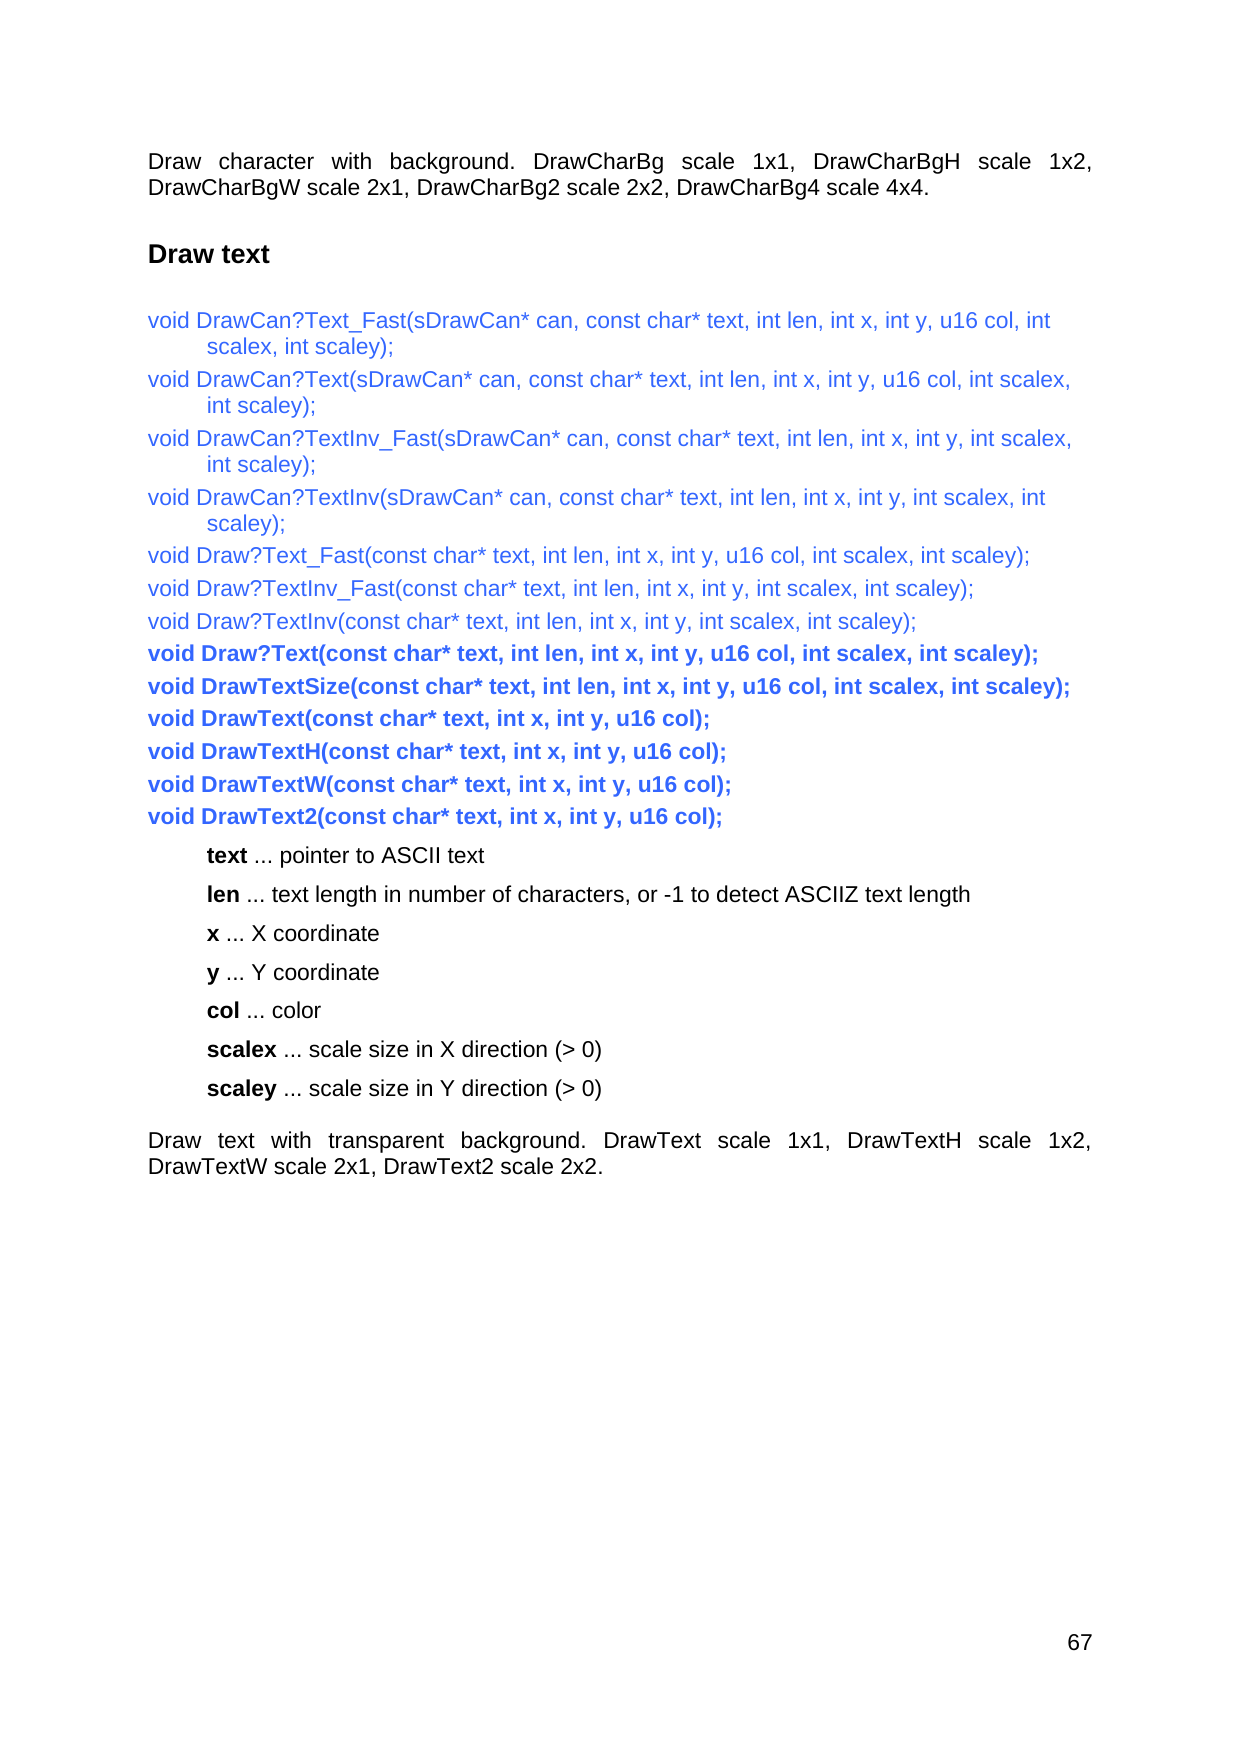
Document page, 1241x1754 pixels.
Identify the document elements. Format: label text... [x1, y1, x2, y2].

text len ... text length in number of characters, or -1 to detect ASCIIZ text length [148, 881, 1093, 907]
text Draw text with transparent background. DrawText scale 1x1, DrawTextH scale 1x2, DrawTextW scale 2x1, DrawText2 scale 2x2. [148, 1127, 1093, 1179]
text void Draw?Text_Fast(const char* text, int len, int x, int y, u16 col, int scalex, int scaley); [148, 542, 1093, 569]
text scalex ... scale size in X direction (> 0) [148, 1036, 1093, 1063]
text text ... pointer to ASCII text [148, 842, 1093, 868]
text col ... color [148, 997, 1093, 1024]
text void DrawCan?TextInv(sDrawCan* can, const char* text, int len, int x, int y, int scalex, int scaley); [148, 483, 1093, 536]
text Draw character with background. DrawCharBg scale 1x1, DrawCharBgH scale 1x2, DrawCharBgW scale 2x1, DrawCharBg2 scale 2x2, DrawCharBg4 scale 4x4. [148, 148, 1093, 200]
text void DrawText(const char* text, int x, int y, u16 col); [148, 705, 1093, 732]
text void DrawCan?TextInv_Fast(sDrawCan* can, const char* text, int len, int x, int y, int scalex, int scaley); [148, 424, 1093, 477]
text y ... Y coordinate [148, 959, 1093, 985]
text x ... X coordinate [148, 920, 1093, 946]
text void Draw?Text(const char* text, int len, int x, int y, u16 col, int scalex, int scaley); [148, 640, 1093, 667]
text void DrawTextSize(const char* text, int len, int x, int y, u16 col, int scalex, int scaley); [148, 673, 1093, 699]
text void Draw?TextInv_Fast(const char* text, int len, int x, int y, int scalex, int scaley); [148, 575, 1093, 601]
text void DrawCan?Text_Fast(sDrawCan* can, const char* text, int len, int x, int y, u16 col, int scalex, int scaley); [148, 307, 1093, 359]
text void DrawTextW(const char* text, int x, int y, u16 col); [148, 771, 1093, 797]
text void DrawText2(const char* text, int x, int y, u16 col); [148, 803, 1093, 829]
text void DrawTextH(const char* text, int x, int y, u16 col); [148, 738, 1093, 764]
text void Draw?TextInv(const char* text, int len, int x, int y, int scalex, int scaley); [148, 608, 1093, 634]
subtitle Draw text [148, 238, 1093, 269]
text void DrawCan?Text(sDrawCan* can, const char* text, int len, int x, int y, u16 col, int scalex, int scaley); [148, 366, 1093, 418]
text scaley ... scale size in Y direction (> 0) [148, 1075, 1093, 1102]
